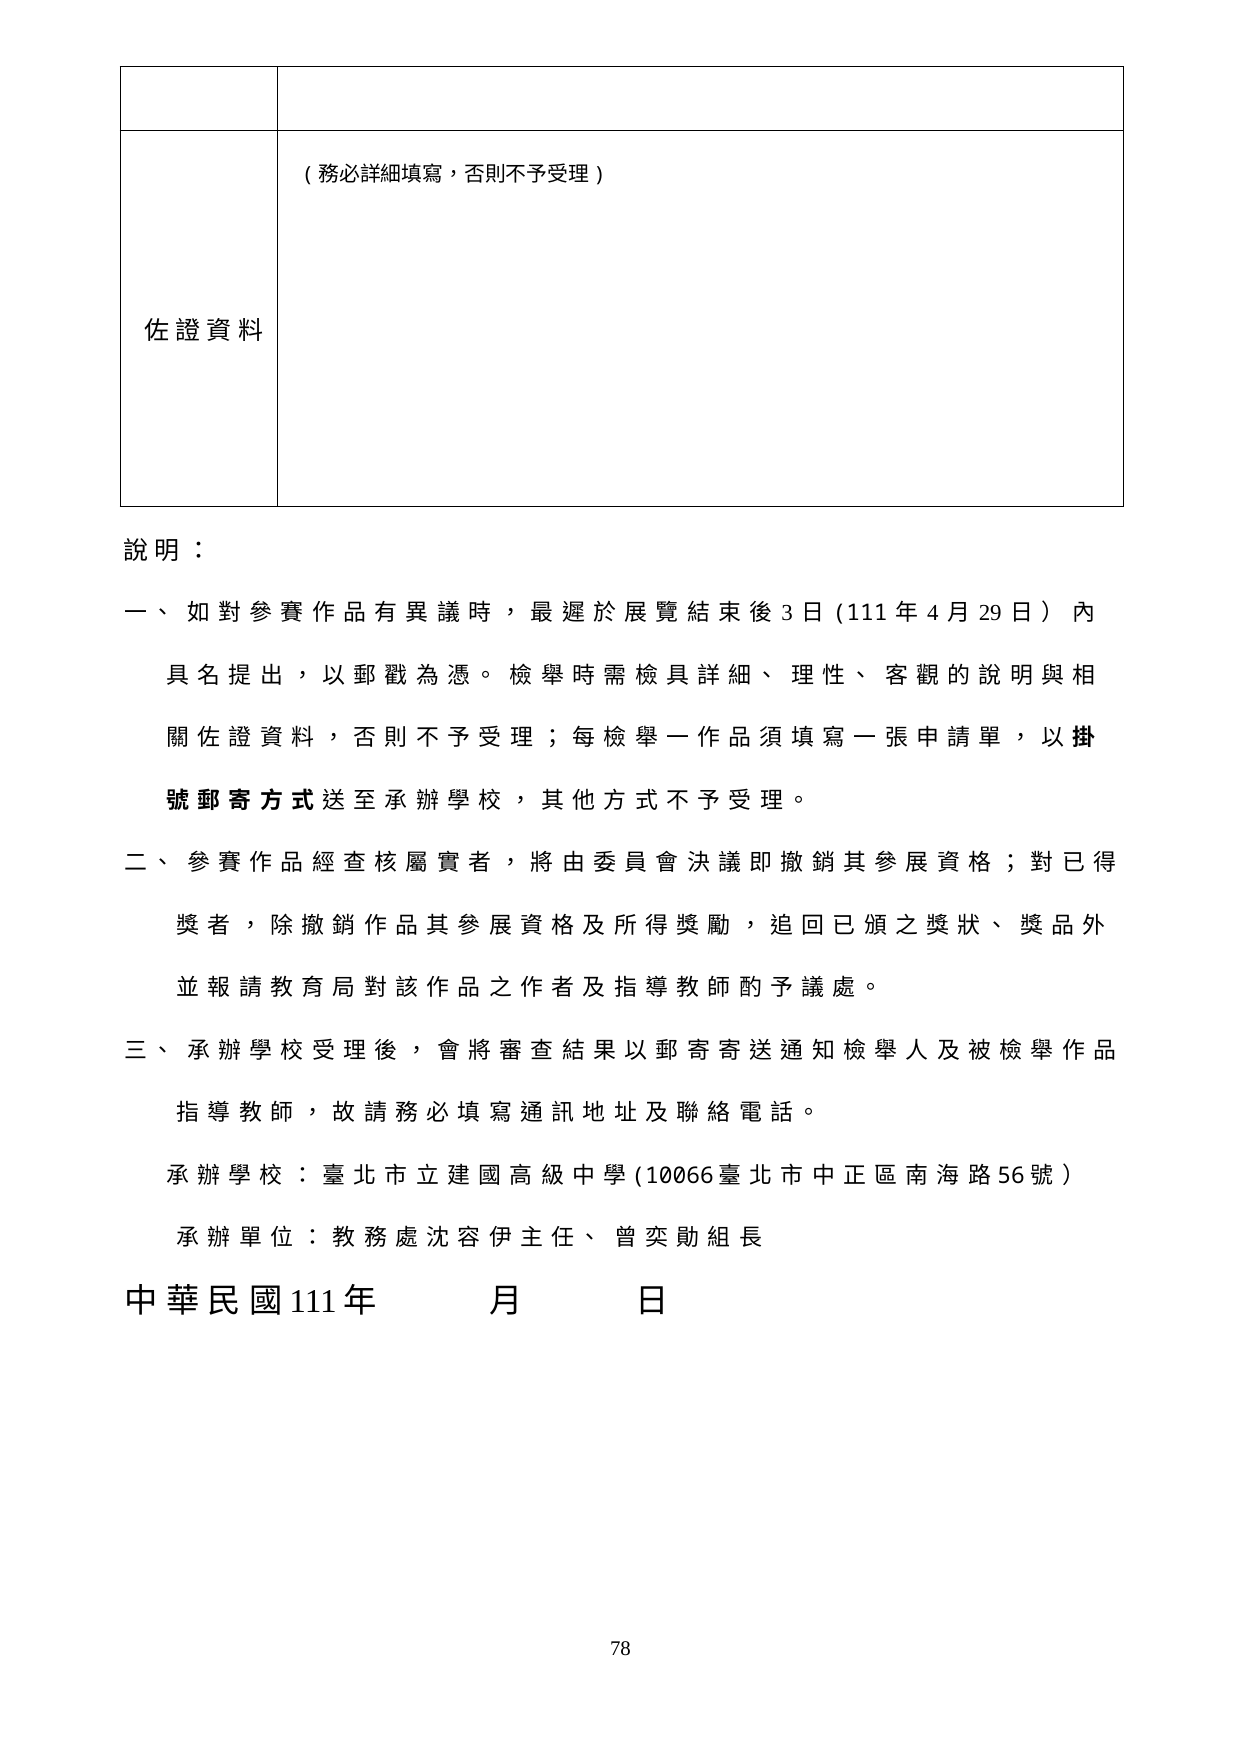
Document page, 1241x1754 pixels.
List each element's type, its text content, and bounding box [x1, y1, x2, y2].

text 承辦單位：教務處沈容伊主任、曾奕勛組長 [120, 1194, 1120, 1257]
text 說明： [120, 507, 1120, 569]
text 三、承辦學校受理後，會將審查結果以郵寄寄送通知檢舉人及被檢舉作品指導教師，故請務必填寫通訊地址及聯絡電話。 [120, 1007, 1120, 1132]
text 二、參賽作品經查核屬實者，將由委員會決議即撤銷其參展資格；對已得獎者，除撤銷作品其參展資格及所得獎勵，追回已頒之獎狀、獎品外並報請教育局對該作品之作者及指導教師酌予議處。 [120, 819, 1120, 1007]
text 承辦學校：臺北市立建國高級中學(10066臺北市中正區南海路56號） [120, 1132, 1120, 1194]
text 一、如對參賽作品有異議時，最遲於展覽結束後3日(111年4月29日）內具名提出，以郵戳為憑。檢舉時需檢具詳細、理性、客觀的說明與相關佐證資料，否則不予受理；每檢舉一作品須填寫一張申請單，以掛號郵寄方式送至承辦學校，其他方式不予受理。 [120, 569, 1120, 819]
table_cell [121, 67, 277, 130]
table_cell [278, 67, 1123, 130]
text 中華民國111年 月 日 [120, 1257, 1120, 1382]
table_cell 佐證資料 [121, 131, 277, 506]
table_cell (務必詳細填寫，否則不予受理) [278, 131, 1123, 506]
